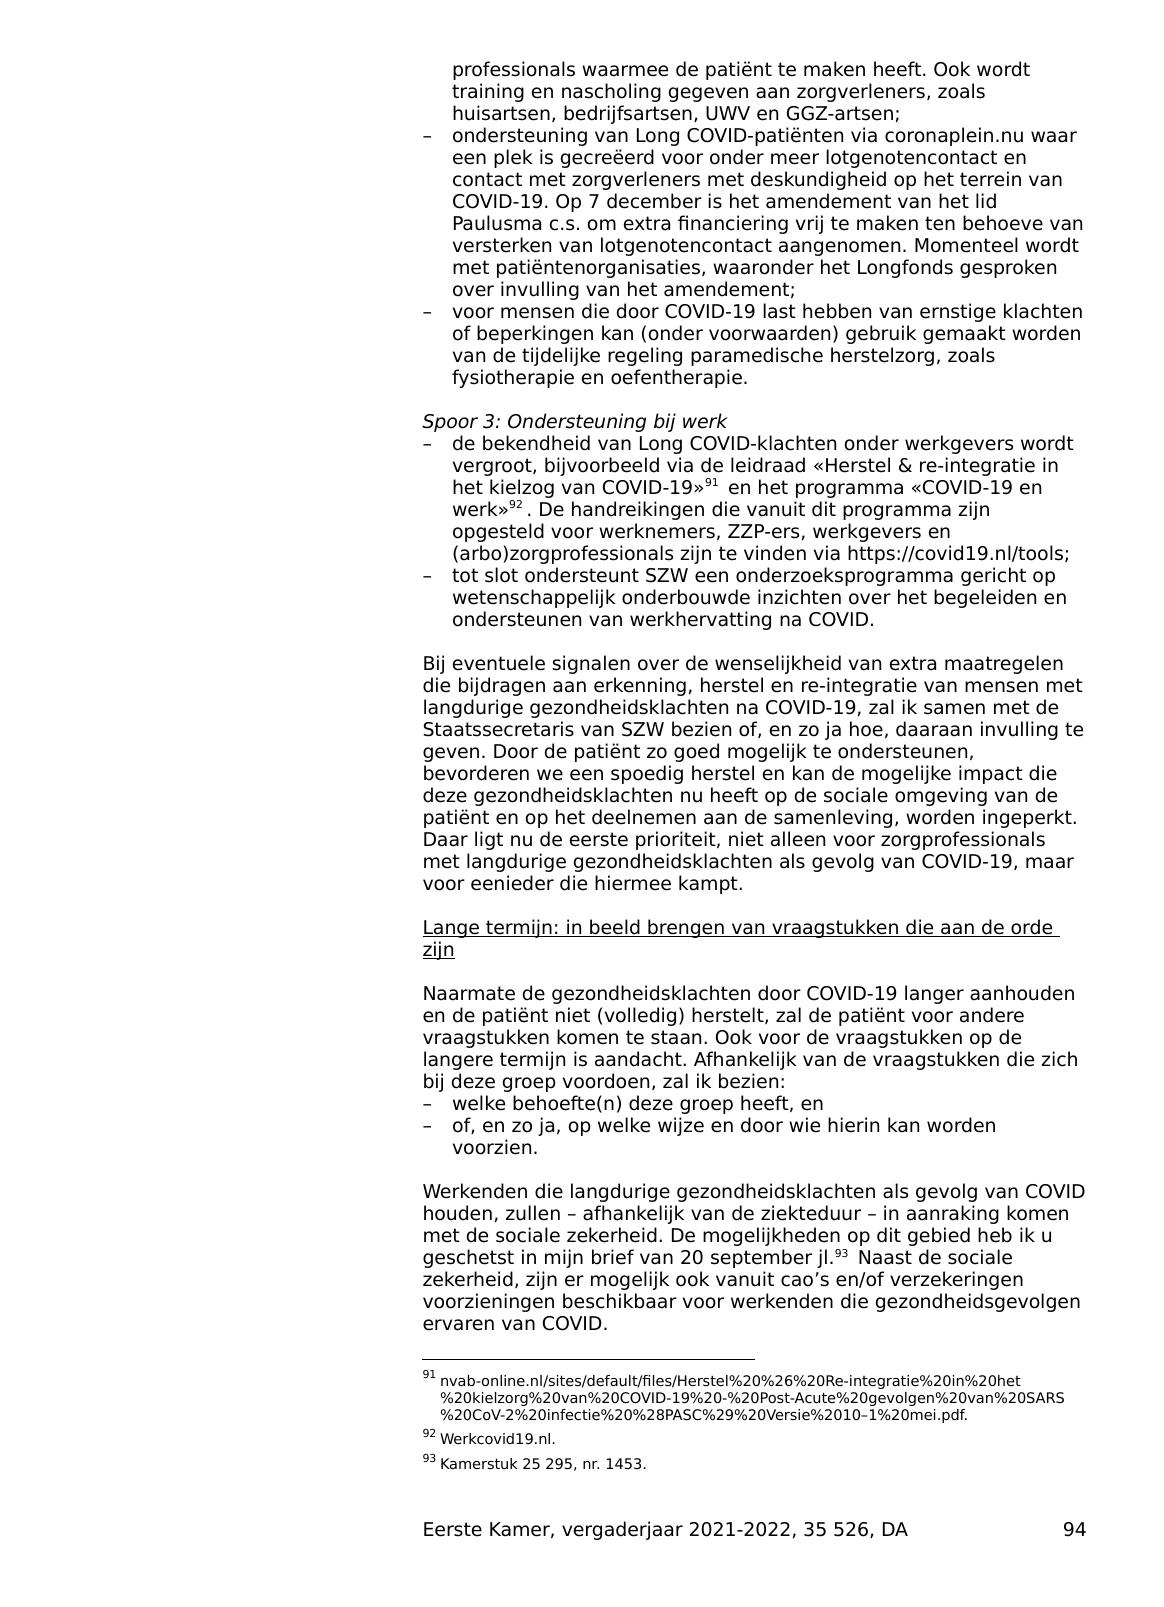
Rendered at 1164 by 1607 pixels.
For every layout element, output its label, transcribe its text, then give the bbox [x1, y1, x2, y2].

text – tot slot ondersteunt SZW een onderzoeksprogramma gericht op wetenschappelijk onderbouwde inzichten over het begeleiden en ondersteunen van werkhervatting na COVID. [422, 565, 1087, 631]
text Werkcovid19.nl. [422, 1427, 1087, 1449]
subtitle Lange termijn: in beeld brengen van vraagstukken die aan de orde zijn [422, 917, 1087, 961]
text – voor mensen die door COVID-19 last hebben van ernstige klachten of beperkingen kan (onder voorwaarden) gebruik gemaakt worden van de tijdelijke regeling paramedische herstelzorg, zoals fysiotherapie en oefentherapie. [422, 301, 1087, 389]
text – of, en zo ja, op welke wijze en door wie hierin kan worden voorzien. [422, 1115, 1087, 1159]
text – de bekendheid van Long COVID-klachten onder werkgevers wordt vergroot, bijvoorbeeld via de leidraad «Herstel & re-integratie in het kielzog van COVID-19» en het programma «COVID-19 en werk». De handreikingen die vanuit dit programma zijn opgesteld voor werknemers, ZZP-ers, werkgevers en (arbo)zorgprofessionals zijn te vinden via https://covid19.nl/tools; [422, 433, 1087, 565]
text Naarmate de gezondheidsklachten door COVID-19 langer aanhouden en de patiënt niet (volledig) herstelt, zal de patiënt voor andere vraagstukken komen te staan. Ook voor de vraagstukken op de langere termijn is aandacht. Afhankelijk van de vraagstukken die zich bij deze groep voordoen, zal ik bezien: [422, 983, 1087, 1093]
text – ondersteuning van Long COVID-patiënten via coronaplein.nu waar een plek is gecreëerd voor onder meer lotgenotencontact en contact met zorgverleners met deskundigheid op het terrein van COVID-19. Op 7 december is het amendement van het lid Paulusma c.s. om extra financiering vrij te maken ten behoeve van versterken van lotgenotencontact aangenomen. Momenteel wordt met patiëntenorganisaties, waaronder het Longfonds gesproken over invulling van het amendement; [422, 125, 1087, 301]
text Bij eventuele signalen over de wenselijkheid van extra maatregelen die bijdragen aan erkenning, herstel en re-integratie van mensen met langdurige gezondheidsklachten na COVID-19, zal ik samen met de Staatssecretaris van SZW bezien of, en zo ja hoe, daaraan invulling te geven. Door de patiënt zo goed mogelijk te ondersteunen, bevorderen we een spoedig herstel en kan de mogelijke impact die deze gezondheidsklachten nu heeft op de sociale omgeving van de patiënt en op het deelnemen aan de samenleving, worden ingeperkt. Daar ligt nu de eerste prioriteit, niet alleen voor zorgprofessionals met langdurige gezondheidsklachten als gevolg van COVID-19, maar voor eenieder die hiermee kampt. [422, 653, 1087, 895]
text – welke behoefte(n) deze groep heeft, en [422, 1093, 1087, 1115]
text nvab-online.nl/sites/default/files/Herstel%20%26%20Re-integratie%20in%20het%20kielzorg%20van%20COVID-19%20-%20Post-Acute%20gevolgen%20van%20SARS%20CoV-2%20infectie%20%28PASC%29%20Versie%2010–1%20mei.pdf. [422, 1368, 1087, 1424]
text Werkenden die langdurige gezondheidsklachten als gevolg van COVID houden, zullen – afhankelijk van de ziekteduur – in aanraking komen met de sociale zekerheid. De mogelijkheden op dit gebied heb ik u geschetst in mijn brief van 20 september jl. Naast de sociale zekerheid, zijn er mogelijk ook vanuit cao’s en/of verzekeringen voorzieningen beschikbaar voor werkenden die gezondheidsgevolgen ervaren van COVID. [422, 1181, 1087, 1335]
subtitle Spoor 3: Ondersteuning bij werk [422, 411, 1087, 433]
text Kamerstuk 25 295, nr. 1453. [422, 1452, 1087, 1474]
text professionals waarmee de patiënt te maken heeft. Ook wordt training en nascholing gegeven aan zorgverleners, zoals huisartsen, bedrijfsartsen, UWV en GGZ-artsen; [422, 59, 1087, 125]
